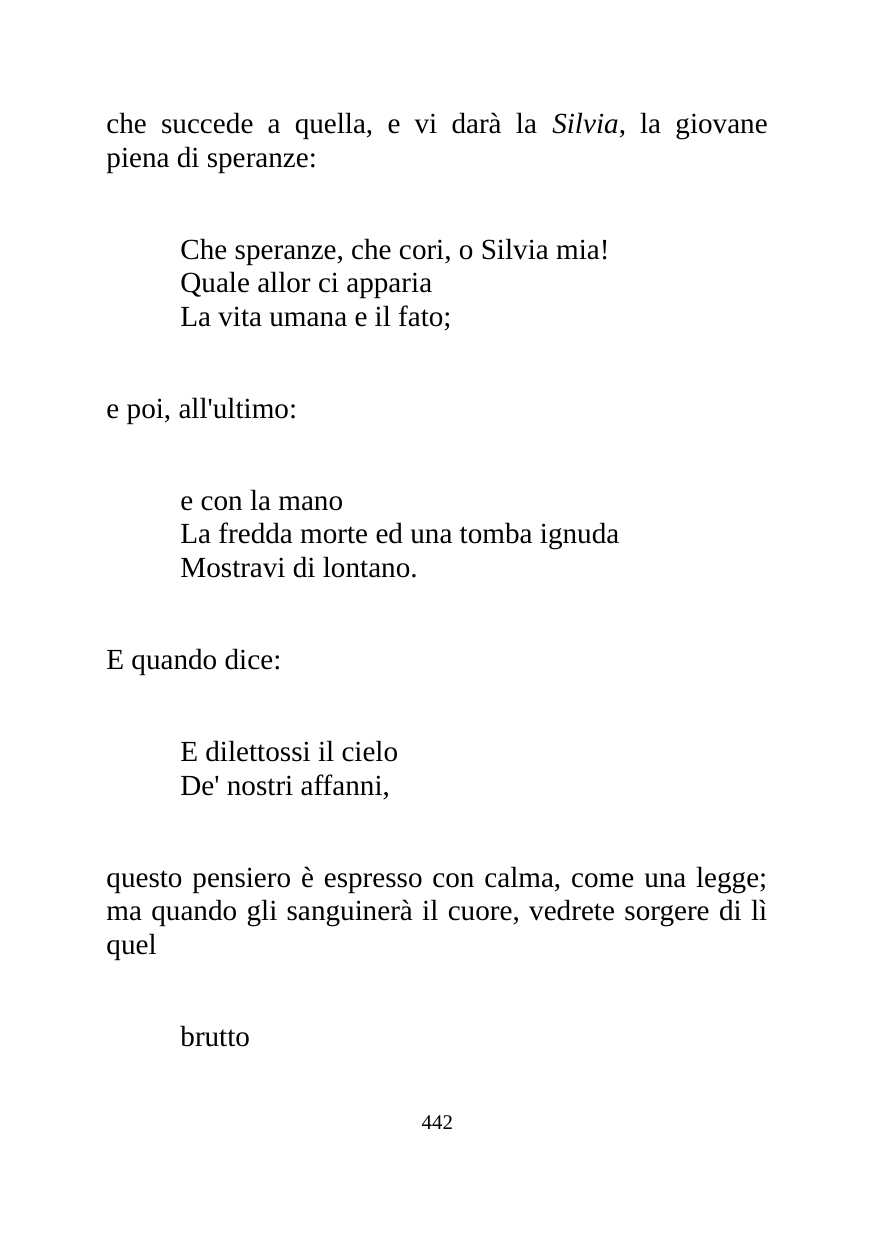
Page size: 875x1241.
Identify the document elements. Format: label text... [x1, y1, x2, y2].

text E quando dice: [106, 642, 768, 676]
text e con la mano La fredda morte ed una tomba ignuda Mostravi di lontano. [180, 483, 768, 584]
text che succede a quella, e vi darà la Silvia, la giovane piena di speranze: [106, 106, 768, 173]
text e poi, all'ultimo: [106, 391, 768, 424]
text E dilettossi il cielo De' nostri affanni, [180, 734, 768, 801]
text Che speranze, che cori, o Silvia mia! Quale allor ci apparia La vita umana e il fato; [180, 232, 768, 332]
text brutto [180, 1019, 768, 1053]
text questo pensiero è espresso con calma, come una legge; ma quando gli sanguinerà il cuore, vedrete sorgere di lì quel [106, 860, 768, 961]
